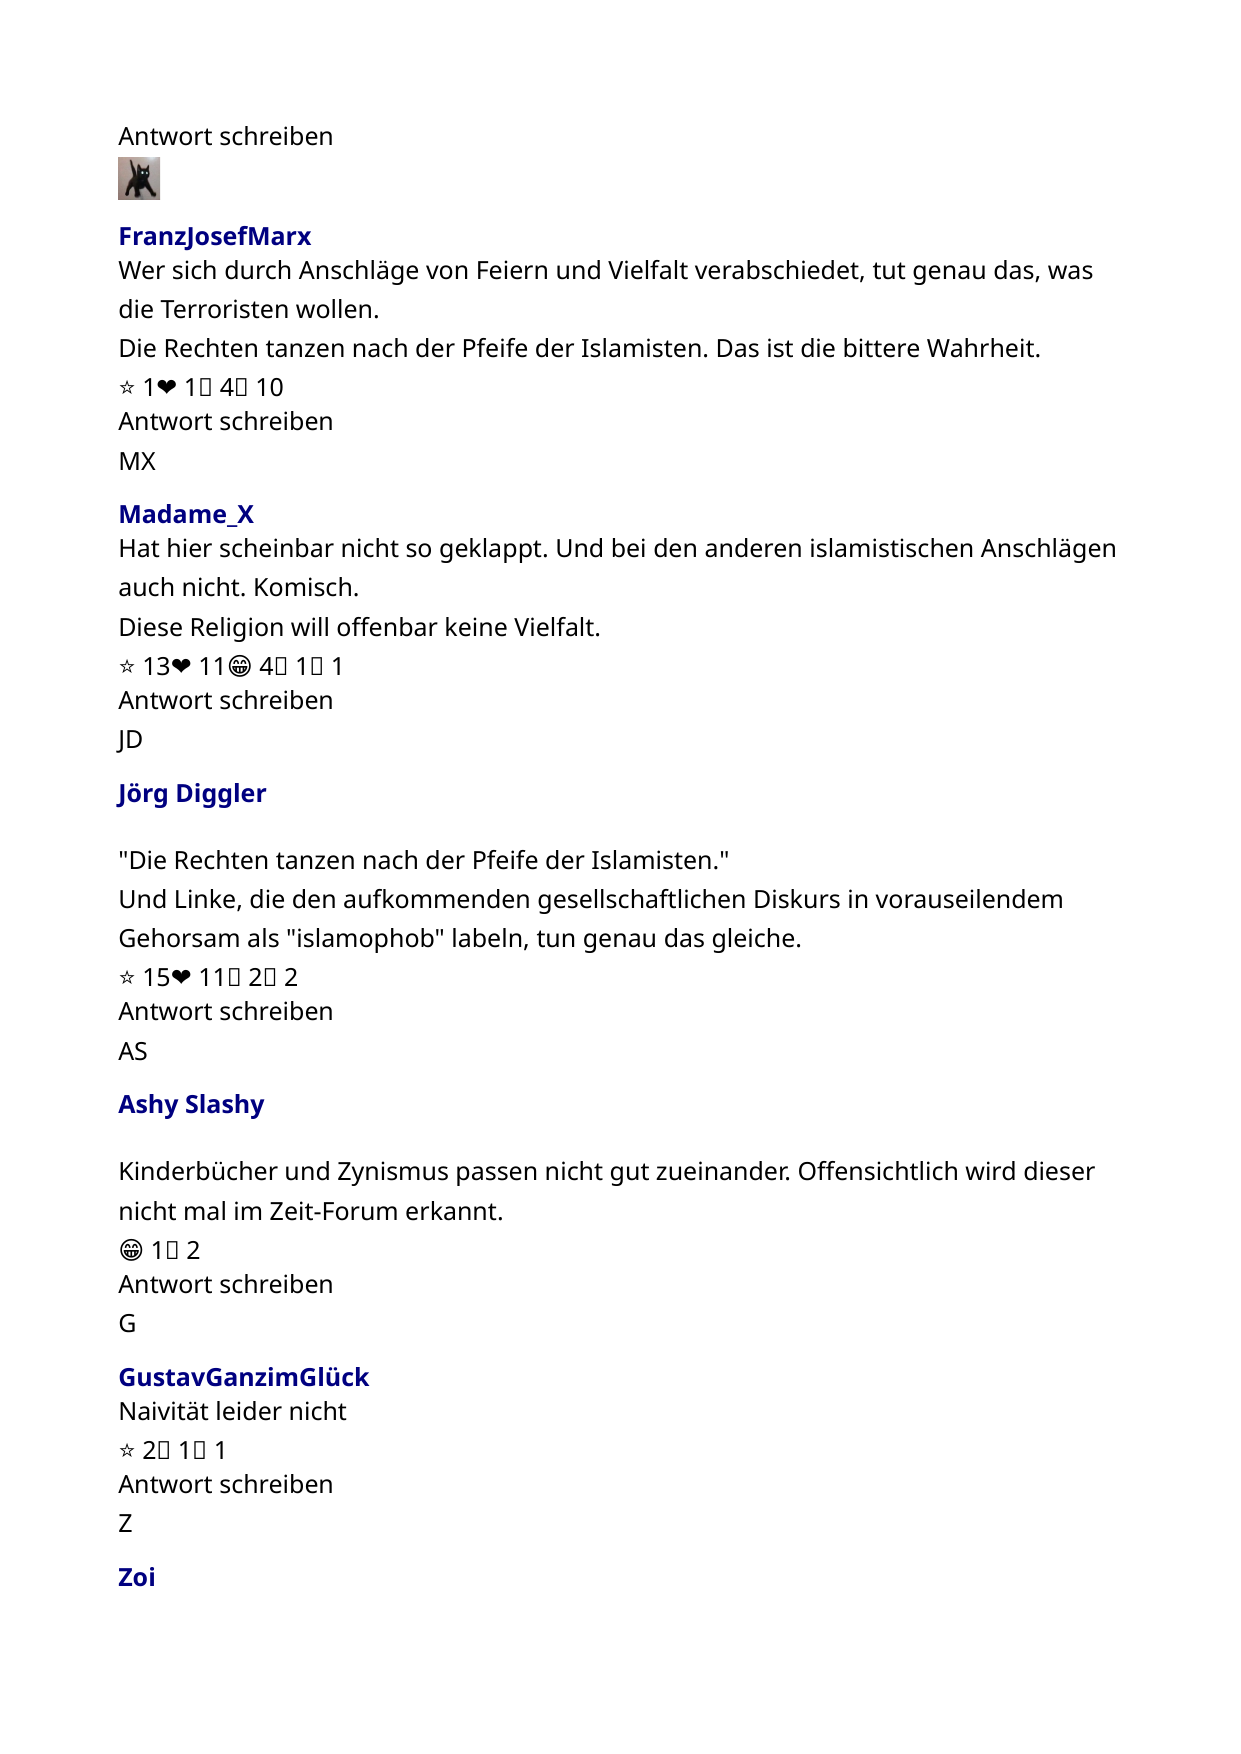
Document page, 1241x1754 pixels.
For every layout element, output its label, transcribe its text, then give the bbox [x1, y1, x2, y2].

subtitle GustavGanzimGlück [118, 1359, 1122, 1393]
text Antwort schreiben [118, 994, 1122, 1028]
subtitle Madame_X [118, 497, 1122, 531]
text ⭐️ 15❤️ 11🙁 2🤨 2 [118, 960, 1122, 994]
text AS [118, 1033, 1122, 1067]
text Naivität leider nicht [118, 1393, 1122, 1427]
text ⭐️ 2🙁 1🤨 1 [118, 1433, 1122, 1467]
subtitle Jörg Diggler [118, 775, 1122, 809]
text ⭐️ 1❤️ 1🙁 4🤨 10 [118, 370, 1122, 404]
text Wer sich durch Anschläge von Feiern und Vielfalt verabschiedet, tut genau das, was die Terroristen wollen. [118, 252, 1122, 326]
subtitle FranzJosefMarx [118, 218, 1122, 252]
text Hat hier scheinbar nicht so geklappt. Und bei den anderen islamistischen Anschlägen auch nicht. Komisch. [118, 531, 1122, 604]
text Diese Religion will offenbar keine Vielfalt. [118, 609, 1122, 643]
text Die Rechten tanzen nach der Pfeife der Islamisten. Das ist die bittere Wahrheit. [118, 331, 1122, 365]
text G [118, 1306, 1122, 1340]
subtitle Ashy Slashy [118, 1087, 1122, 1121]
text Antwort schreiben [118, 118, 1122, 152]
text Antwort schreiben [118, 1467, 1122, 1501]
text Antwort schreiben [118, 682, 1122, 717]
text Antwort schreiben [118, 404, 1122, 438]
picture [118, 157, 161, 200]
text JD [118, 722, 1122, 756]
text Z [118, 1506, 1122, 1540]
text Kinderbücher und Zynismus passen nicht gut zueinander. Offensichtlich wird dieser nicht mal im Zeit-Forum erkannt. [118, 1154, 1122, 1227]
text MX [118, 443, 1122, 477]
subtitle Zoi [118, 1559, 1122, 1594]
text "Die Rechten tanzen nach der Pfeife der Islamisten." [118, 842, 1122, 877]
text ⭐️ 13❤️ 11😁 4🙁 1🤨 1 [118, 648, 1122, 682]
text Antwort schreiben [118, 1266, 1122, 1301]
text 😁 1🤨 2 [118, 1232, 1122, 1266]
text Und Linke, die den aufkommenden gesellschaftlichen Diskurs in vorauseilendem Gehorsam als "islamophob" labeln, tun genau das gleiche. [118, 882, 1122, 955]
